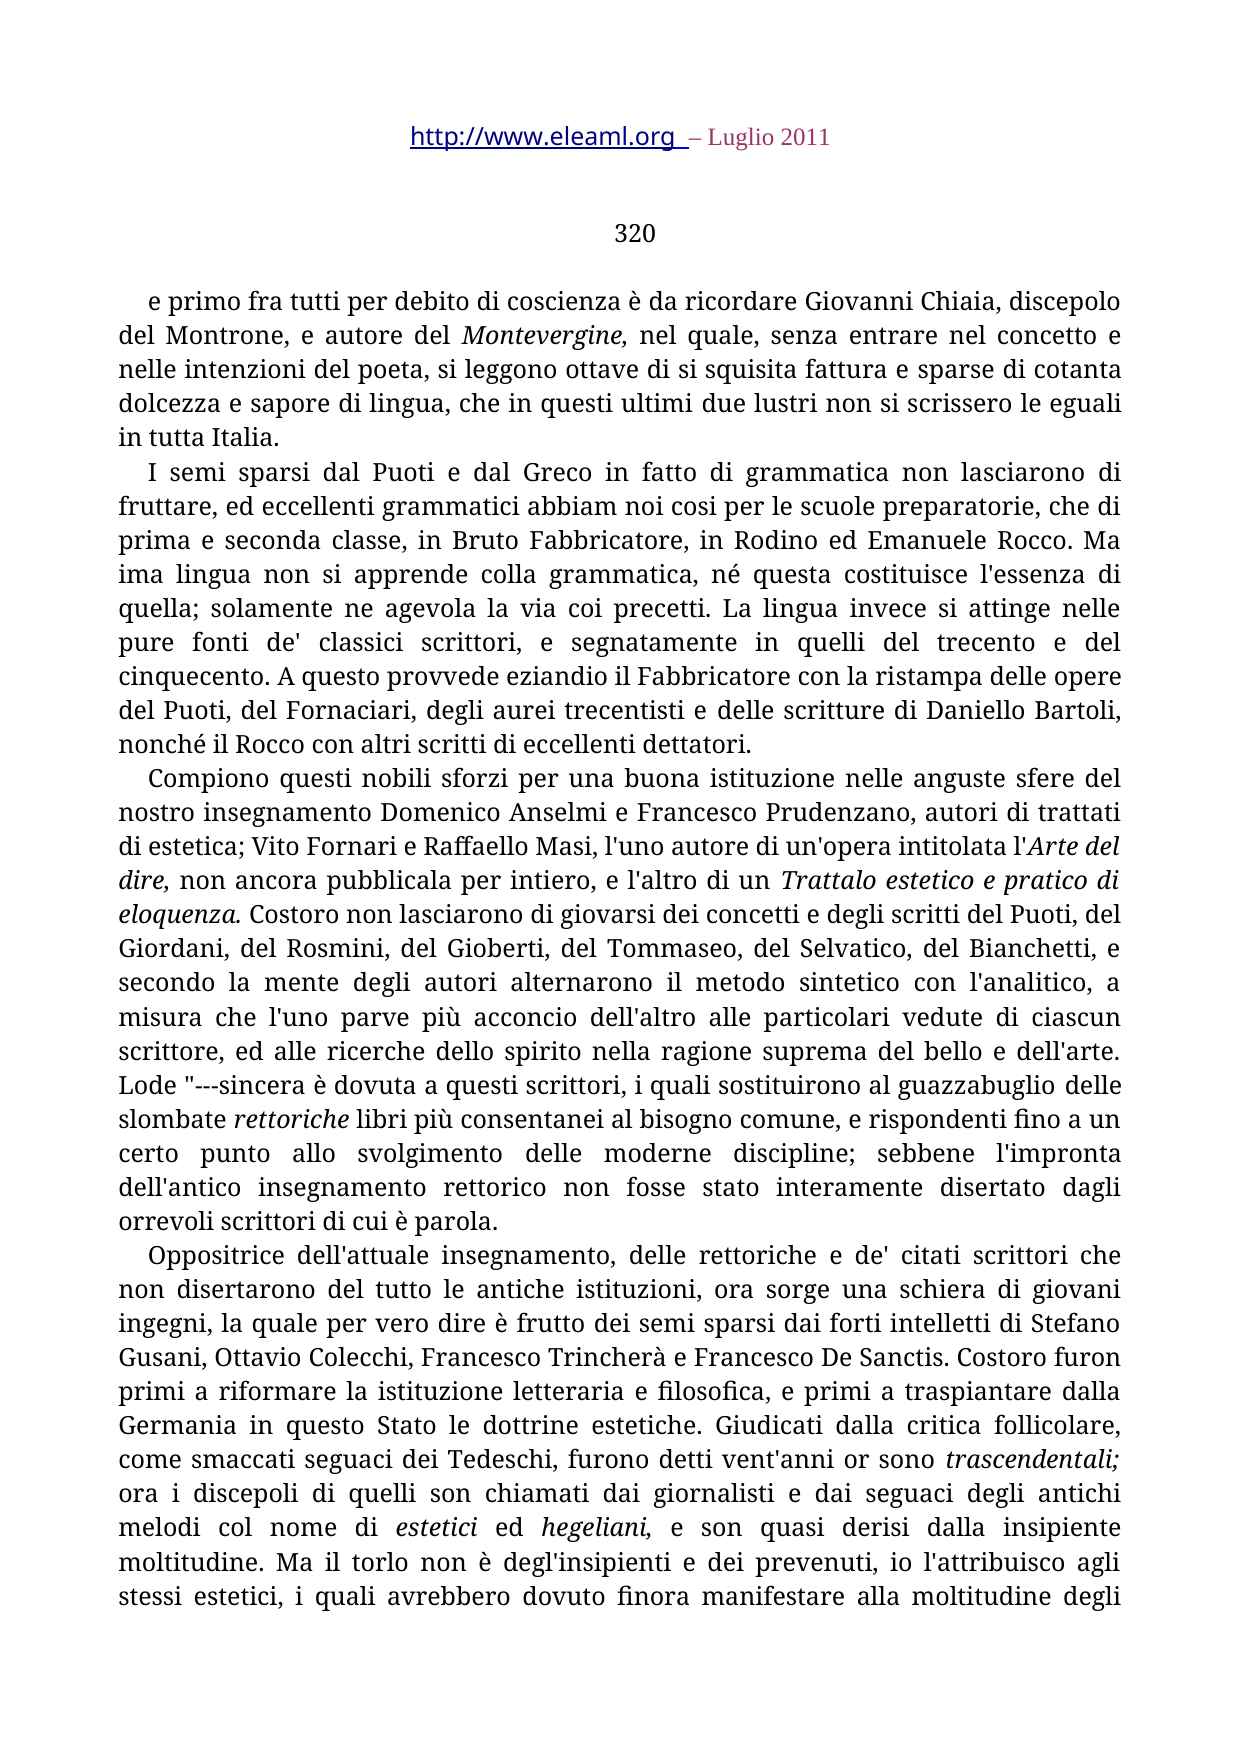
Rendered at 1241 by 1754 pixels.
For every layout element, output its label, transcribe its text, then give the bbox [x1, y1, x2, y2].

text Oppositrice dell'attuale insegnamento, delle rettoriche e de' citati scrittori che non disertarono del tutto le antiche istituzioni, ora sorge una schiera di giovani ingegni, la quale per vero dire è frutto dei semi sparsi dai forti intelletti di Stefano Gusani, Ottavio Colecchi, Francesco Trincherà e Francesco De Sanctis. Costoro furon primi a riformare la istituzione letteraria e filosofica, e primi a traspiantare dalla Germania in questo Stato le dottrine estetiche. Giudicati dalla critica follicolare, come smaccati seguaci dei Tedeschi, furono detti vent'anni or sono trascendentali; ora i discepoli di quelli son chiamati dai giornalisti e dai seguaci degli antichi melodi col nome di estetici ed hegeliani, e son quasi derisi dalla insipiente moltitudine. Ma il torlo non è degl'insipienti e dei prevenuti, io l'attribuisco agli stessi estetici, i quali avrebbero dovuto finora manifestare alla moltitudine degli [118, 1238, 1122, 1612]
text 320 [118, 216, 1122, 250]
text e primo fra tutti per debito di coscienza è da ricordare Giovanni Chiaia, discepolo del Montrone, e autore del Montevergine, nel quale, senza entrare nel concetto e nelle intenzioni del poeta, si leggono ottave di si squisita fattura e sparse di cotanta dolcezza e sapore di lingua, che in questi ultimi due lustri non si scrissero le eguali in tutta Italia. [118, 284, 1122, 454]
text I semi sparsi dal Puoti e dal Greco in fatto di grammatica non lasciarono di fruttare, ed eccellenti grammatici abbiam noi cosi per le scuole preparatorie, che di prima e seconda classe, in Bruto Fabbricatore, in Rodino ed Emanuele Rocco. Ma ima lingua non si apprende colla grammatica, né questa costituisce l'essenza di quella; solamente ne agevola la via coi precetti. La lingua invece si attinge nelle pure fonti de' classici scrittori, e segnatamente in quelli del trecento e del cinquecento. A questo provvede eziandio il Fabbricatore con la ristampa delle opere del Puoti, del Fornaciari, degli aurei trecentisti e delle scritture di Daniello Bartoli, nonché il Rocco con altri scritti di eccellenti dettatori. [118, 454, 1122, 761]
text Compiono questi nobili sforzi per una buona istituzione nelle anguste sfere del nostro insegnamento Domenico Anselmi e Francesco Prudenzano, autori di trattati di estetica; Vito Fornari e Raffaello Masi, l'uno autore di un'opera intitolata l'Arte del dire, non ancora pubblicala per intiero, e l'altro di un Trattalo estetico e pratico di eloquenza. Costoro non lasciarono di giovarsi dei concetti e degli scritti del Puoti, del Giordani, del Rosmini, del Gioberti, del Tommaseo, del Selvatico, del Bianchetti, e secondo la mente degli autori alternarono il metodo sintetico con l'analitico, a misura che l'uno parve più acconcio dell'altro alle particolari vedute di ciascun scrittore, ed alle ricerche dello spirito nella ragione suprema del bello e dell'arte. Lode "---sincera è dovuta a questi scrittori, i quali sostituirono al guazzabuglio delle slombate rettoriche libri più consentanei al bisogno comune, e rispondenti fino a un certo punto allo svolgimento delle moderne discipline; sebbene l'impronta dell'antico insegnamento rettorico non fosse stato interamente disertato dagli orrevoli scrittori di cui è parola. [118, 761, 1122, 1238]
